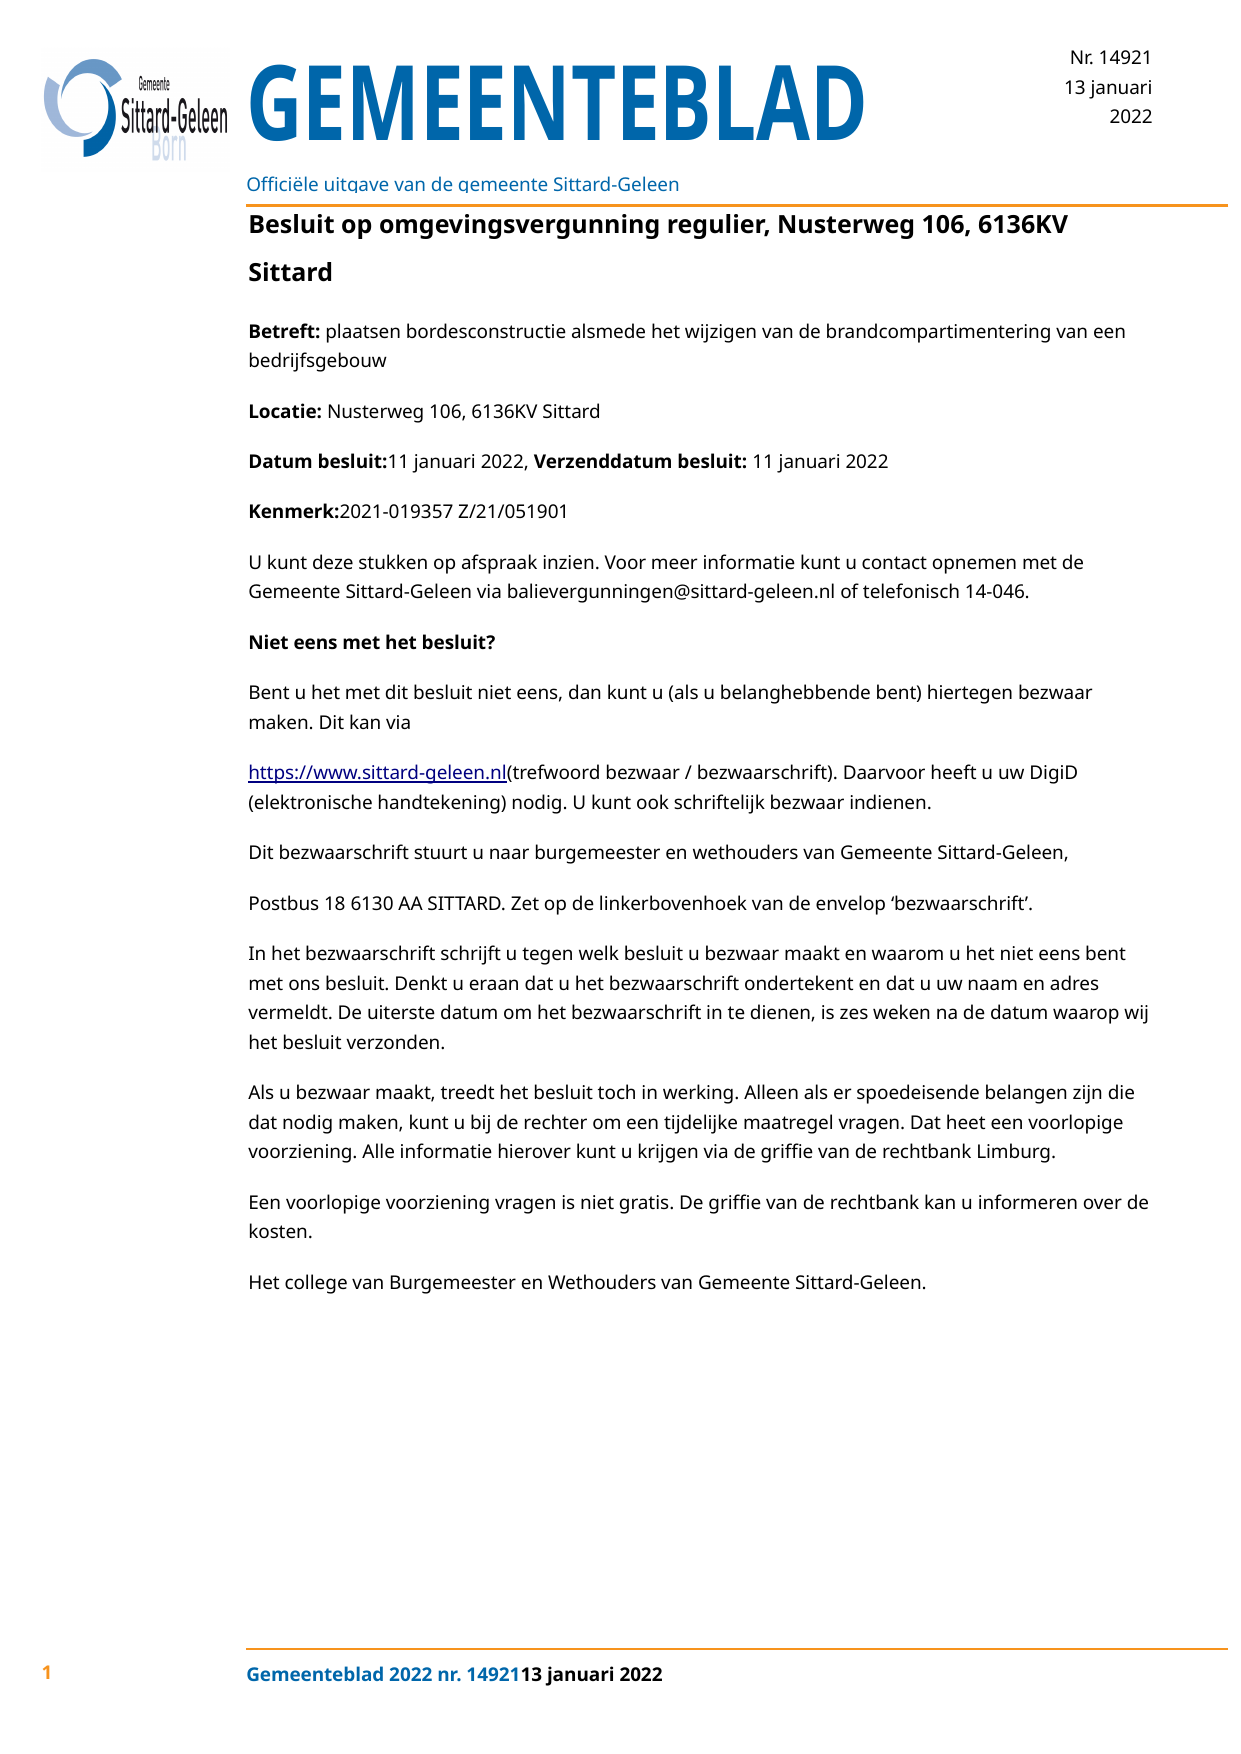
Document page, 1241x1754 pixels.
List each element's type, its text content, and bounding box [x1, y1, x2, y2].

text Locatie: Nusterweg 106, 6136KV Sittard [248, 398, 1152, 424]
text Een voorlopige voorziening vragen is niet gratis. De griffie van de rechtbank kan u informeren over de kosten. [248, 1189, 1152, 1244]
text Postbus 18 6130 AA SITTARD. Zet op de linkerbovenhoek van de envelop ‘bezwaarschrift’. [248, 890, 1152, 916]
text Datum besluit:11 januari 2022, Verzenddatum besluit: 11 januari 2022 [248, 448, 1152, 474]
text Betreft: plaatsen bordesconstructie alsmede het wijzigen van de brandcompartimentering van een bedrijfsgebouw [248, 318, 1152, 373]
text https://www.sittard-geleen.nl(trefwoord bezwaar / bezwaarschrift). Daarvoor heeft u uw DigiD (elektronische handtekening) nodig. U kunt ook schriftelijk bezwaar indienen. [248, 759, 1152, 815]
text U kunt deze stukken op afspraak inzien. Voor meer informatie kunt u contact opnemen met de Gemeente Sittard-Geleen via balievergunningen@sittard-geleen.nl of telefonisch 14-046. [248, 549, 1152, 604]
text Bent u het met dit besluit niet eens, dan kunt u (als u belanghebbende bent) hiertegen bezwaar maken. Dit kan via [248, 679, 1152, 735]
text Het college van Burgemeester en Wethouders van Gemeente Sittard-Geleen. [248, 1269, 1152, 1295]
text Niet eens met het besluit? [248, 629, 1152, 655]
text In het bezwaarschrift schrijft u tegen welk besluit u bezwaar maakt en waarom u het niet eens bent met ons besluit. Denkt u eraan dat u het bezwaarschrift ondertekent en dat u uw naam en adres vermeldt. De uiterste datum om het bezwaarschrift in te dienen, is zes weken na de datum waarop wij het besluit verzonden. [248, 940, 1152, 1055]
picture [41, 47, 231, 172]
text Dit bezwaarschrift stuurt u naar burgemeester en wethouders van Gemeente Sittard-Geleen, [248, 839, 1152, 865]
text Besluit op omgevingsvergunning regulier, Nusterweg 106, 6136KV Sittard [248, 207, 1152, 288]
text Als u bezwaar maakt, treedt het besluit toch in werking. Alleen als er spoedeisende belangen zijn die dat nodig maken, kunt u bij de rechter om een tijdelijke maatregel vragen. Dat heet een voorlopige voorziening. Alle informatie hierover kunt u krijgen via de griffie van de rechtbank Limburg. [248, 1079, 1152, 1164]
text Kenmerk:2021-019357 Z/21/051901 [248, 499, 1152, 524]
